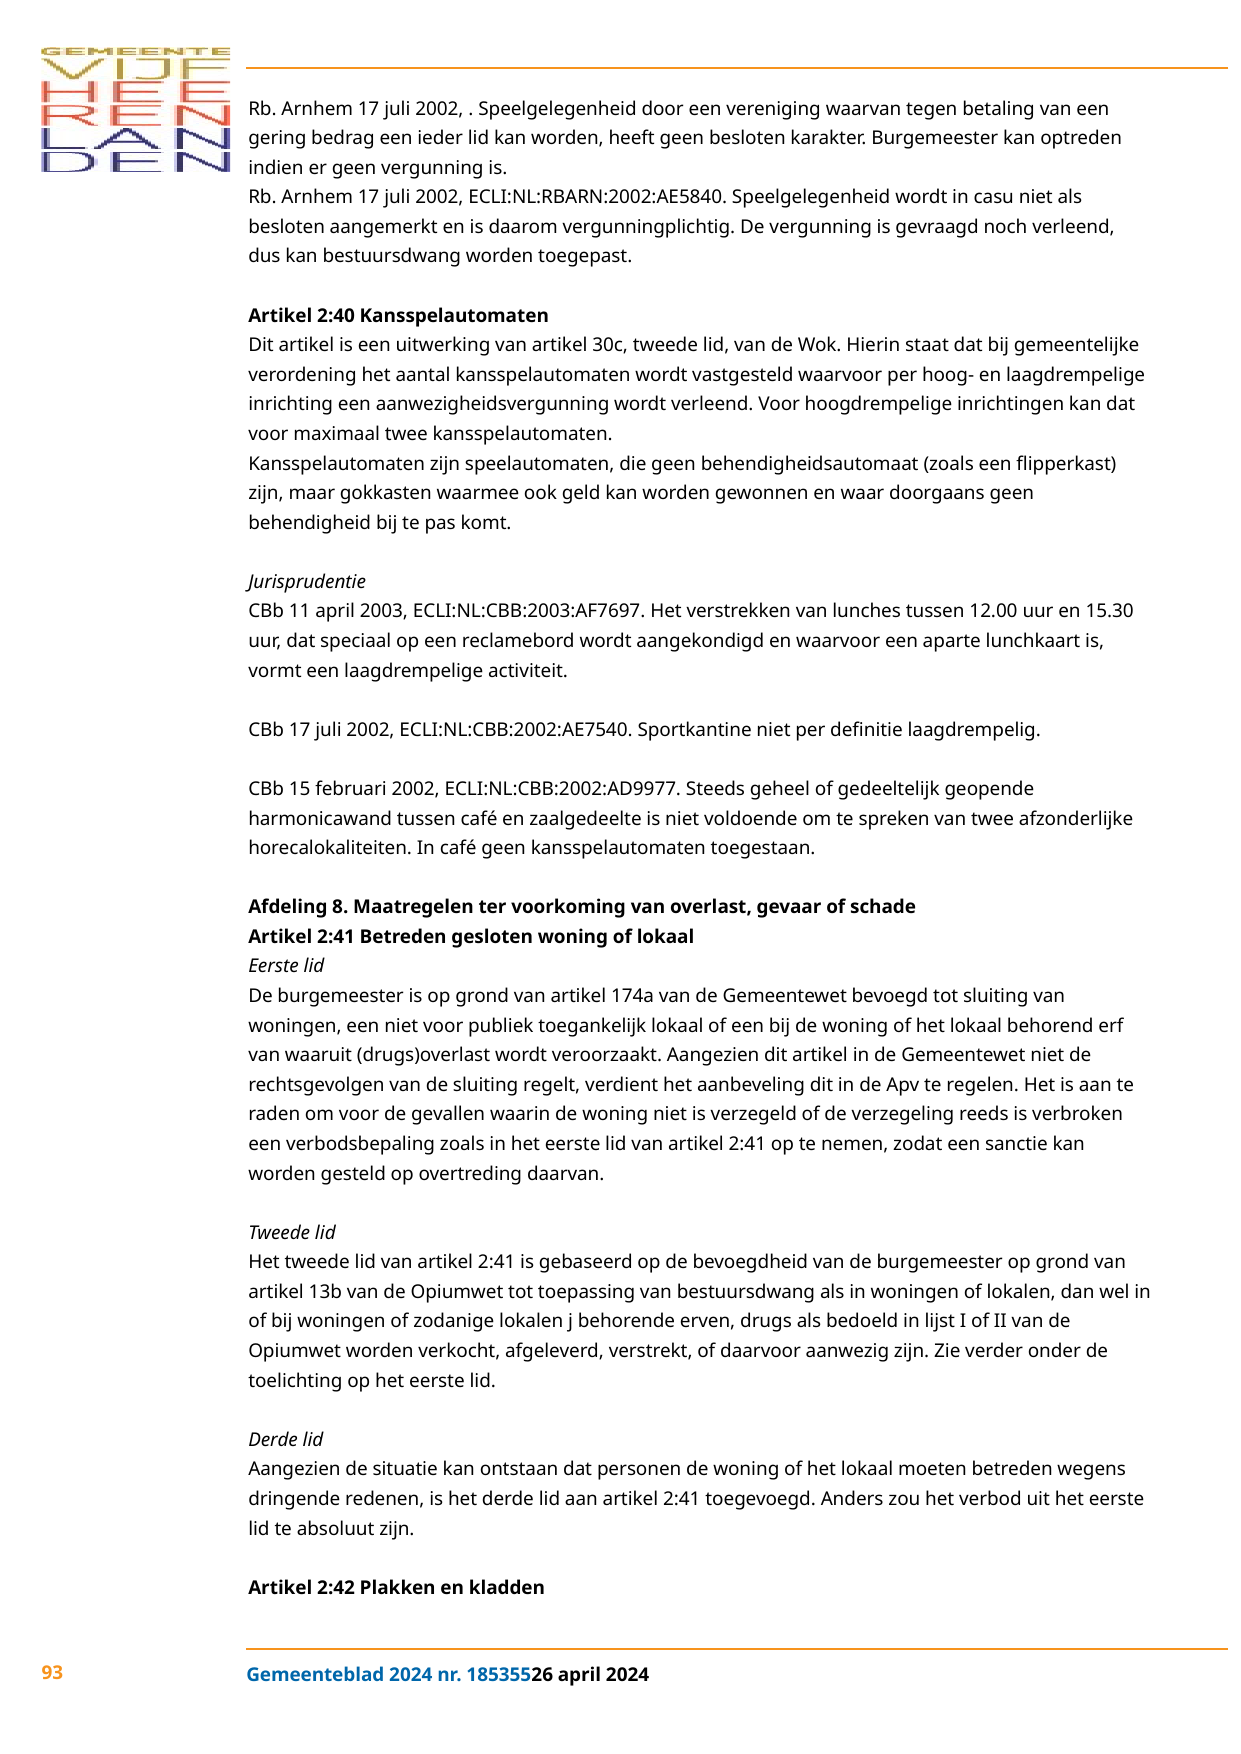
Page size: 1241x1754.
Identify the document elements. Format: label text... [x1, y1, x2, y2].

text CBb 11 april 2003, ECLI:NL:CBB:2003:AF7697. Het verstrekken van lunches tussen 12.00 uur en 15.30 uur, dat speciaal op een reclamebord wordt aangekondigd en waarvoor een aparte lunchkaart is, vormt een laagdrempelige activiteit. [248, 598, 1152, 683]
text De burgemeester is op grond van artikel 174a van de Gemeentewet bevoegd tot sluiting van woningen, een niet voor publiek toegankelijk lokaal of een bij de woning of het lokaal behorend erf van waaruit (drugs)overlast wordt veroorzaakt. Aangezien dit artikel in de Gemeentewet niet de rechtsgevolgen van de sluiting regelt, verdient het aanbeveling dit in de Apv te regelen. Het is aan te raden om voor de gevallen waarin de woning niet is verzegeld of de verzegeling reeds is verbroken een verbodsbepaling zoals in het eerste lid van artikel 2:41 op te nemen, zodat een sanctie kan worden gesteld op overtreding daarvan. [248, 982, 1152, 1186]
picture [41, 47, 231, 172]
text Kansspelautomaten zijn speelautomaten, die geen behendigheidsautomaat (zoals een flipperkast) zijn, maar gokkasten waarmee ook geld kan worden gewonnen en waar doorgaans geen behendigheid bij te pas komt. [248, 450, 1152, 535]
text Rb. Arnhem 17 juli 2002, . Speelgelegenheid door een vereniging waarvan tegen betaling van een gering bedrag een ieder lid kan worden, heeft geen besloten karakter. Burgemeester kan optreden indien er geen vergunning is. [248, 95, 1152, 180]
text Artikel 2:42 Plakken en kladden [248, 1574, 1152, 1600]
text CBb 17 juli 2002, ECLI:NL:CBB:2002:AE7540. Sportkantine niet per definitie laagdrempelig. [248, 716, 1152, 742]
text Jurisprudentie [248, 568, 1152, 594]
text Rb. Arnhem 17 juli 2002, ECLI:NL:RBARN:2002:AE5840. Speelgelegenheid wordt in casu niet als besloten aangemerkt en is daarom vergunningplichtig. De vergunning is gevraagd noch verleend, dus kan bestuursdwang worden toegepast. [248, 183, 1152, 268]
text Dit artikel is een uitwerking van artikel 30c, tweede lid, van de Wok. Hierin staat dat bij gemeentelijke verordening het aantal kansspelautomaten wordt vastgesteld waarvoor per hoog- en laagdrempelige inrichting een aanwezigheidsvergunning wordt verleend. Voor hoogdrempelige inrichtingen kan dat voor maximaal twee kansspelautomaten. [248, 331, 1152, 446]
text Eerste lid [248, 953, 1152, 978]
text Het tweede lid van artikel 2:41 is gebaseerd op de bevoegdheid van de burgemeester op grond van artikel 13b van de Opiumwet tot toepassing van bestuursdwang als in woningen of lokalen, dan wel in of bij woningen of zodanige lokalen j behorende erven, drugs als bedoeld in lijst I of II van de Opiumwet worden verkocht, afgeleverd, verstrekt, of daarvoor aanwezig zijn. Zie verder onder de toelichting op het eerste lid. [248, 1248, 1152, 1393]
text Derde lid [248, 1426, 1152, 1452]
text Aangezien de situatie kan ontstaan dat personen de woning of het lokaal moeten betreden wegens dringende redenen, is het derde lid aan artikel 2:41 toegevoegd. Anders zou het verbod uit het eerste lid te absoluut zijn. [248, 1456, 1152, 1541]
text Artikel 2:40 Kansspelautomaten [248, 302, 1152, 328]
text Afdeling 8. Maatregelen ter voorkoming van overlast, gevaar of schade [248, 893, 1152, 919]
text Tweede lid [248, 1219, 1152, 1245]
text Artikel 2:41 Betreden gesloten woning of lokaal [248, 923, 1152, 949]
text CBb 15 februari 2002, ECLI:NL:CBB:2002:AD9977. Steeds geheel of gedeeltelijk geopende harmonicawand tussen café en zaalgedeelte is niet voldoende om te spreken van twee afzonderlijke horecalokaliteiten. In café geen kansspelautomaten toegestaan. [248, 775, 1152, 860]
